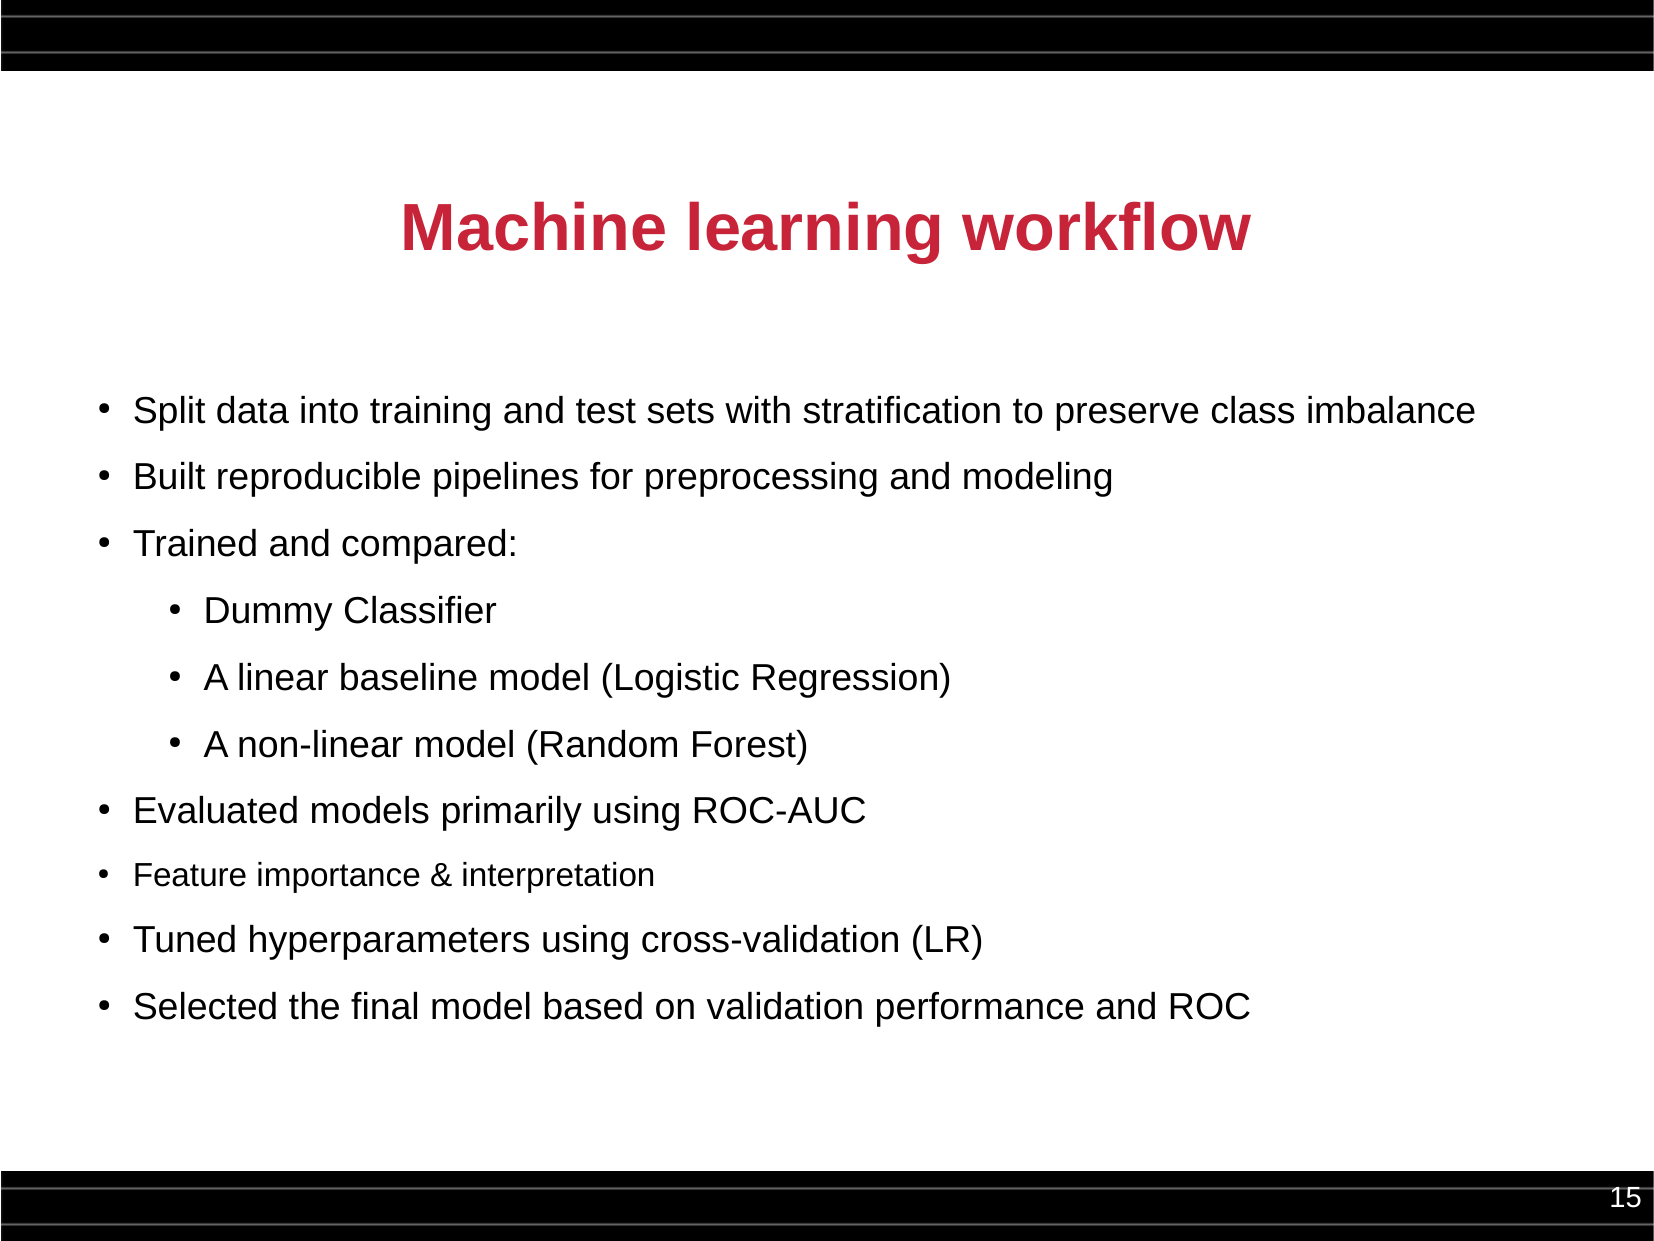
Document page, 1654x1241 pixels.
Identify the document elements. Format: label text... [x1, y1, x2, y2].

title Machine learning workflow [82, 123, 1571, 331]
text_box Split data into training and test sets with stratification to preserve class imbalance Built reproducible pipelines for preprocessing and modeling Trained and compared: Dummy Classifier A linear baseline model (Logistic Regression) A non-linear model (Random Forest) Evaluated models primarily using ROC-AUC Feature importance & interpretation Tuned hyperparameters using cross-validation (LR) Selected the final model based on validation performance and ROC [82, 381, 1583, 1105]
picture [1, 1171, 1654, 1241]
picture [1, 0, 1654, 71]
